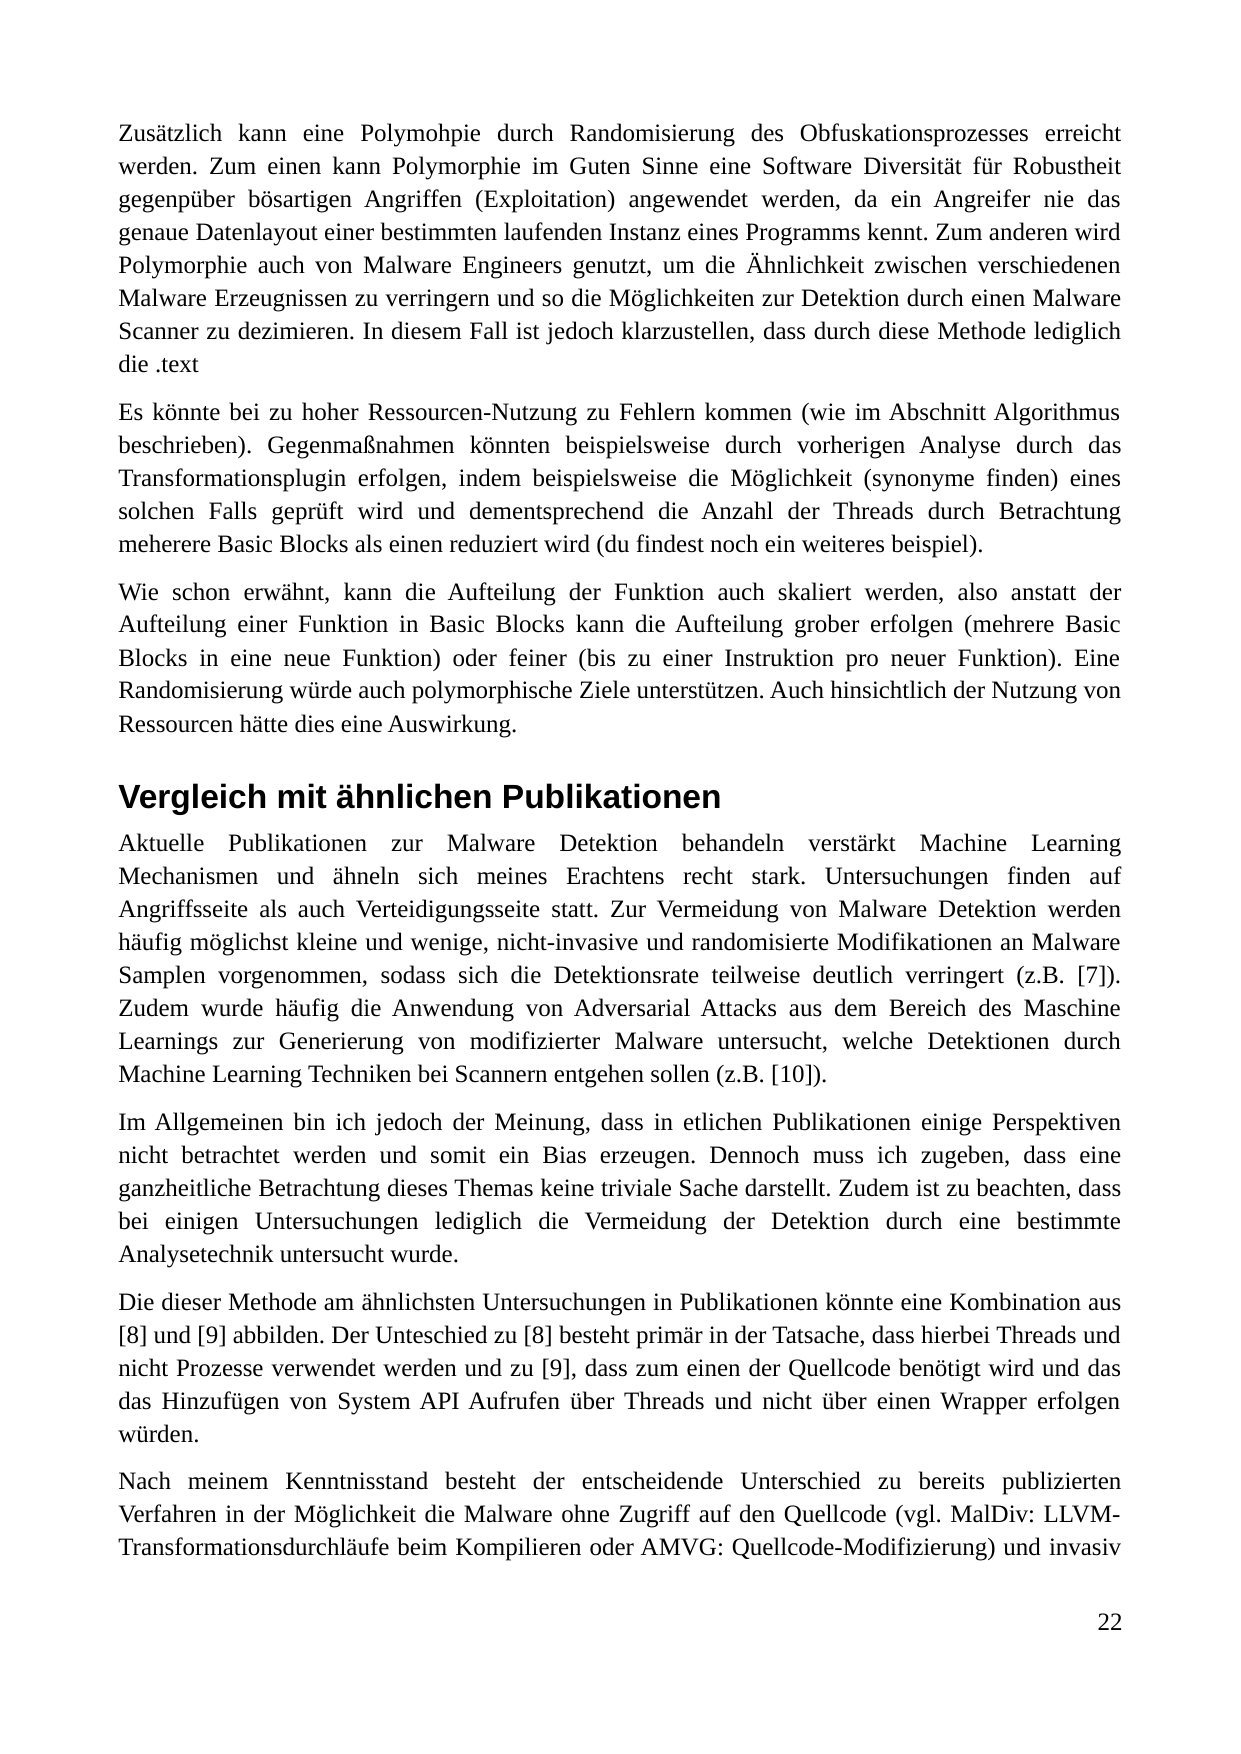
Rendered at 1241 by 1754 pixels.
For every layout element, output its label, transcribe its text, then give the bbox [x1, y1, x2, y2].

subtitle Vergleich mit ähnlichen Publikationen [118, 777, 1122, 816]
text Es könnte bei zu hoher Ressourcen-Nutzung zu Fehlern kommen (wie im Abschnitt Algorithmus beschrieben). Gegenmaßnahmen könnten beispielsweise durch vorherigen Analyse durch das Transformationsplugin erfolgen, indem beispielsweise die Möglichkeit (synonyme finden) eines solchen Falls geprüft wird und dementsprechend die Anzahl der Threads durch Betrachtung meherere Basic Blocks als einen reduziert wird (du findest noch ein weiteres beispiel). [118, 397, 1122, 558]
text Wie schon erwähnt, kann die Aufteilung der Funktion auch skaliert werden, also anstatt der Aufteilung einer Funktion in Basic Blocks kann die Aufteilung grober erfolgen (mehrere Basic Blocks in eine neue Funktion) oder feiner (bis zu einer Instruktion pro neuer Funktion). Eine Randomisierung würde auch polymorphische Ziele unterstützen. Auch hinsichtlich der Nutzung von Ressourcen hätte dies eine Auswirkung. [118, 577, 1122, 737]
text Im Allgemeinen bin ich jedoch der Meinung, dass in etlichen Publikationen einige Perspektiven nicht betrachtet werden und somit ein Bias erzeugen. Dennoch muss ich zugeben, dass eine ganzheitliche Betrachtung dieses Themas keine triviale Sache darstellt. Zudem ist zu beachten, dass bei einigen Untersuchungen lediglich die Vermeidung der Detektion durch eine bestimmte Analysetechnik untersucht wurde. [118, 1107, 1122, 1268]
text Die dieser Methode am ähnlichsten Untersuchungen in Publikationen könnte eine Kombination aus [8] und [9] abbilden. Der Unteschied zu [8] besteht primär in der Tatsache, dass hierbei Threads und nicht Prozesse verwendet werden und zu [9], dass zum einen der Quellcode benötigt wird und das das Hinzufügen von System API Aufrufen über Threads und nicht über einen Wrapper erfolgen würden. [118, 1287, 1122, 1447]
text Nach meinem Kenntnisstand besteht der entscheidende Unterschied zu bereits publizierten Verfahren in der Möglichkeit die Malware ohne Zugriff auf den Quellcode (vgl. MalDiv: LLVM-Transformationsdurchläufe beim Kompilieren oder AMVG: Quellcode-Modifizierung) und invasiv [118, 1466, 1122, 1561]
text Zusätzlich kann eine Polymohpie durch Randomisierung des Obfuskationsprozesses erreicht werden. Zum einen kann Polymorphie im Guten Sinne eine Software Diversität für Robustheit gegenpüber bösartigen Angriffen (Exploitation) angewendet werden, da ein Angreifer nie das genaue Datenlayout einer bestimmten laufenden Instanz eines Programms kennt. Zum anderen wird Polymorphie auch von Malware Engineers genutzt, um die Ähnlichkeit zwischen verschiedenen Malware Erzeugnissen zu verringern und so die Möglichkeiten zur Detektion durch einen Malware Scanner zu dezimieren. In diesem Fall ist jedoch klarzustellen, dass durch diese Methode lediglich die .text [118, 118, 1122, 378]
text Aktuelle Publikationen zur Malware Detektion behandeln verstärkt Machine Learning Mechanismen und ähneln sich meines Erachtens recht stark. Untersuchungen finden auf Angriffsseite als auch Verteidigungsseite statt. Zur Vermeidung von Malware Detektion werden häufig möglichst kleine und wenige, nicht-invasive und randomisierte Modifikationen an Malware Samplen vorgenommen, sodass sich die Detektionsrate teilweise deutlich verringert (z.B. [7]). Zudem wurde häufig die Anwendung von Adversarial Attacks aus dem Bereich des Maschine Learnings zur Generierung von modifizierter Malware untersucht, welche Detektionen durch Machine Learning Techniken bei Scannern entgehen sollen (z.B. [10]). [118, 828, 1122, 1088]
